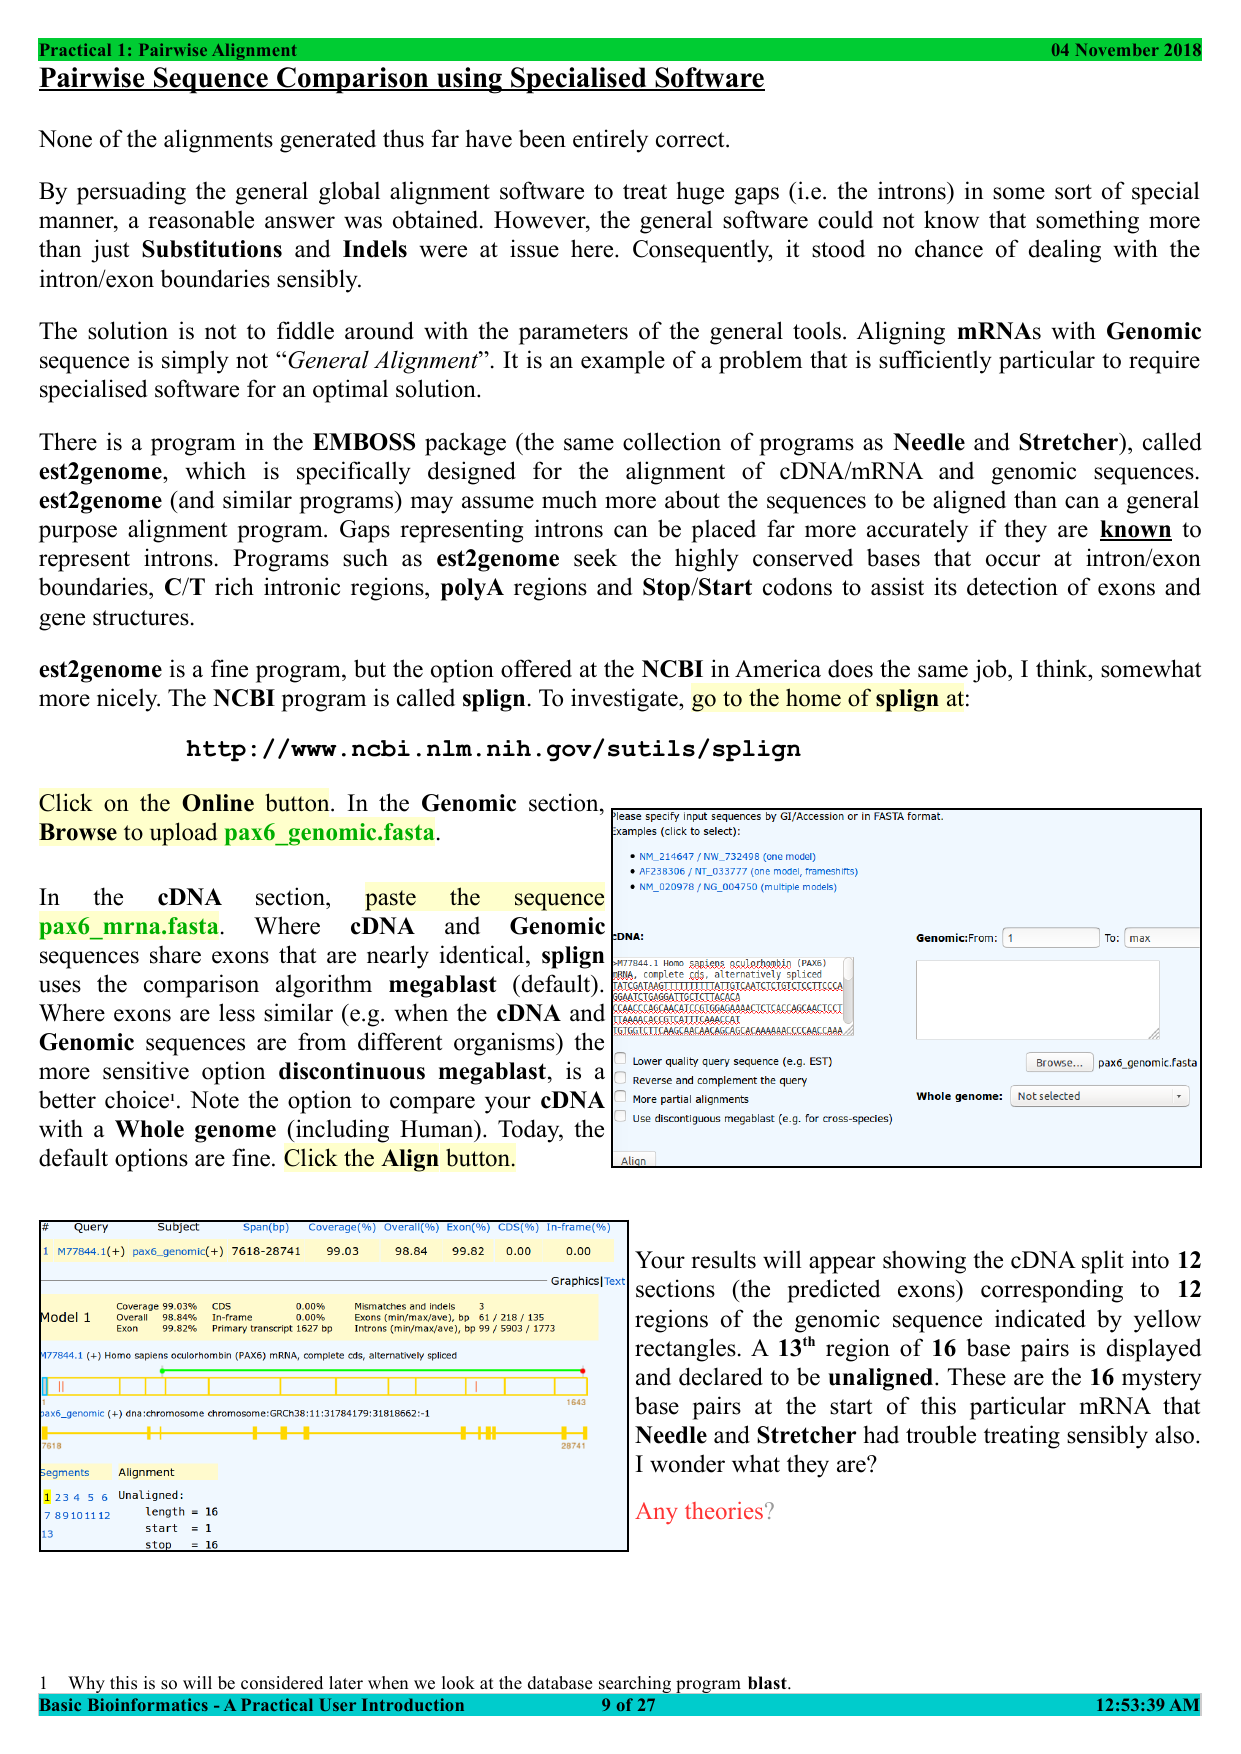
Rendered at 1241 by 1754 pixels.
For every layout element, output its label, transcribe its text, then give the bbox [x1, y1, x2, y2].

text Any theories? [629, 1496, 1202, 1524]
text Your results will appear showing the cDNA split into 12 sections (the predicted exons) corresponding to 12 regions of the genomic sequence indicated by yellow rectangles. A 13th region of 16 base pairs is displayed and declared to be unaligned. These are the 16 mystery base pairs at the start of this particular mRNA that Needle and Stretcher had trouble treating sensibly also. I wonder what they are? [629, 1245, 1202, 1478]
picture [41, 1222, 627, 1550]
text By persuading the general global alignment software to treat huge gaps (i.e. the introns) in some sort of special manner, a reasonable answer was obtained. However, the general software could not know that something more than just Substitutions and Indels were at issue here. Consequently, it stood no chance of dealing with the intron/exon boundaries sensibly. [38, 176, 1202, 292]
text In the cDNA section, paste the sequence pax6_mrna.fasta. Where cDNA and Genomic sequences share exons that are nearly identical, splign uses the comparison algorithm megablast (default). Where exons are less similar (e.g. when the cDNA and Genomic sequences are from different organisms) the more sensitive option discontinuous megablast, is a better choice. Note the option to compare your cDNA with a Whole genome (including Human). Today, the default options are fine. Click the Align button. [38, 882, 1202, 1172]
text The solution is not to fiddle around with the parameters of the general tools. Aligning mRNAs with Genomic sequence is simply not “General Alignment”. It is an example of a problem that is sufficiently particular to require specialised software for an optimal solution. [38, 316, 1202, 403]
text There is a program in the EMBOSS package (the same collection of programs as Needle and Stretcher), called est2genome, which is specifically designed for the alignment of cDNA/mRNA and genomic sequences. est2genome (and similar programs) may assume much more about the sequences to be aligned than can a general purpose alignment program. Gaps representing introns can be placed far more accurately if they are known to represent introns. Programs such as est2genome seek the highly conserved bases that occur at intron/exon boundaries, C/T rich intronic regions, polyA regions and Stop/Start codons to assist its detection of exons and gene structures. [38, 427, 1202, 630]
text Why this is so will be considered later when we look at the database searching program blast. [38, 1671, 1202, 1693]
text http://www.ncbi.nlm.nih.gov/sutils/splign [38, 736, 1202, 764]
text Pairwise Sequence Comparison using Specialised Software [38, 61, 1202, 94]
picture [613, 810, 1200, 1166]
text est2genome is a fine program, but the option offered at the NCBI in America does the same job, I think, somewhat more nicely. The NCBI program is called splign. To investigate, go to the home of splign at: [38, 654, 1202, 712]
text Click on the Online button. In the Genomic section, Browse to upload pax6_genomic.fasta. [38, 788, 1202, 846]
text None of the alignments generated thus far have been entirely correct. [38, 123, 1202, 153]
